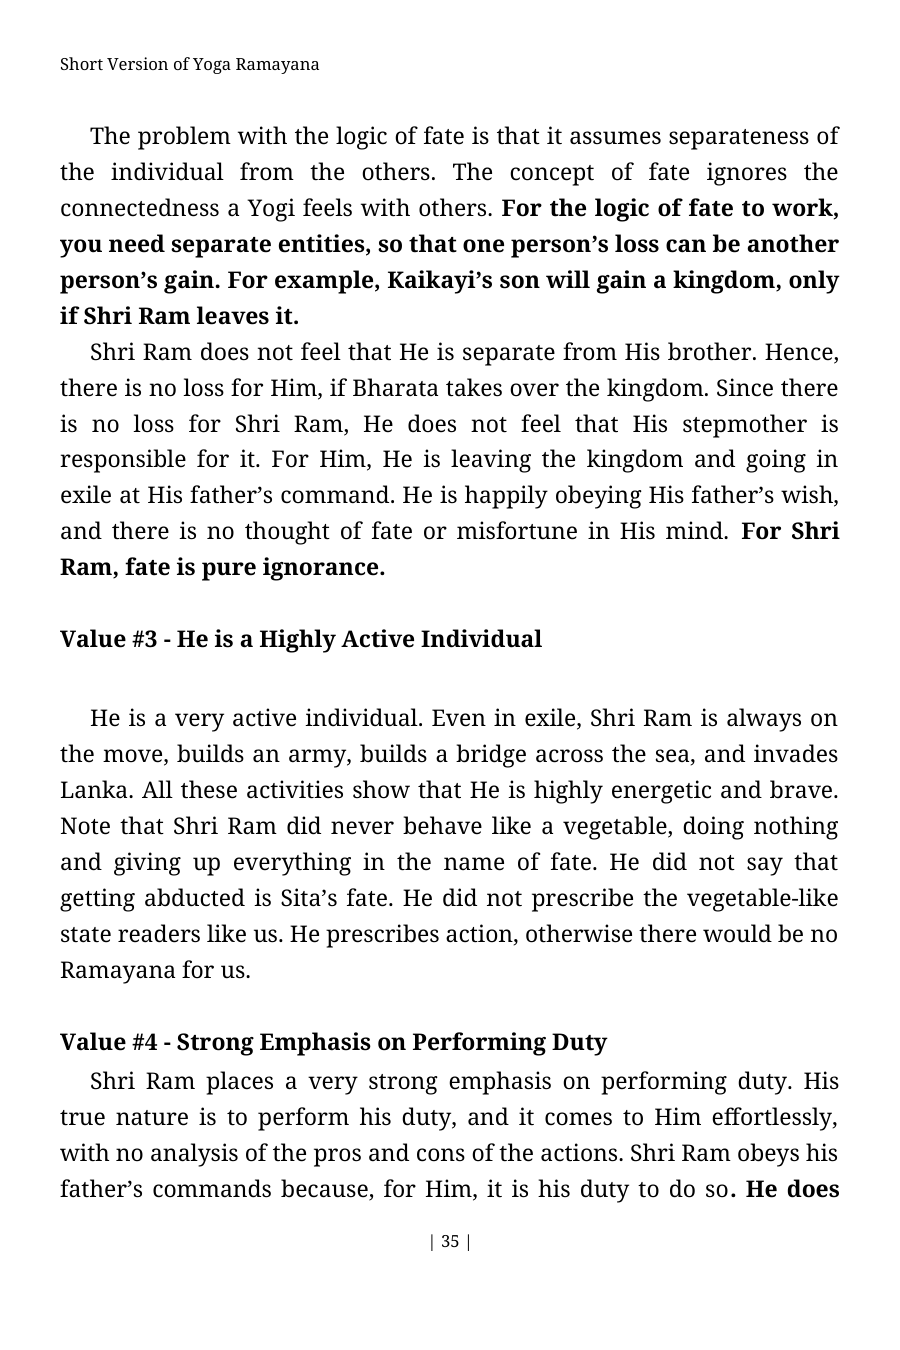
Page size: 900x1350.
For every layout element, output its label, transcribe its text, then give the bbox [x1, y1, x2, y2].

text Value #3 - He is a Highly Active Individual [60, 623, 840, 654]
text The problem with the logic of fate is that it assumes separateness of the individual from the others. The concept of fate ignores the connectedness a Yogi feels with others. For the logic of fate to work, you need separate entities, so that one person’s loss can be another person’s gain. For example, Kaikayi’s son will gain a kingdom, only if Shri Ram leaves it. [60, 120, 840, 331]
text Value #4 - Strong Emphasis on Performing Duty [60, 1026, 840, 1057]
text Shri Ram places a very strong emphasis on performing duty. His true nature is to perform his duty, and it comes to Him effortlessly, with no analysis of the pros and cons of the actions. Shri Ram obeys his father’s commands because, for Him, it is his duty to do so. He does [60, 1065, 840, 1204]
text He is a very active individual. Even in exile, Shri Ram is always on the move, builds an army, builds a bridge across the sea, and invades Lanka. All these activities show that He is highly energetic and brave. Note that Shri Ram did never behave like a vegetable, doing nothing and giving up everything in the name of fate. He did not say that getting abducted is Sita’s fate. He did not prescribe the vegetable-like state readers like us. He prescribes action, otherwise there would be no Ramayana for us. [60, 702, 840, 985]
text Shri Ram does not feel that He is separate from His brother. Hence, there is no loss for Him, if Bharata takes over the kingdom. Since there is no loss for Shri Ram, He does not feel that His stepmother is responsible for it. For Him, He is leaving the kingdom and going in exile at His father’s command. He is happily obeying His father’s wish, and there is no thought of fate or misfortune in His mind. For Shri Ram, fate is pure ignorance. [60, 336, 840, 582]
